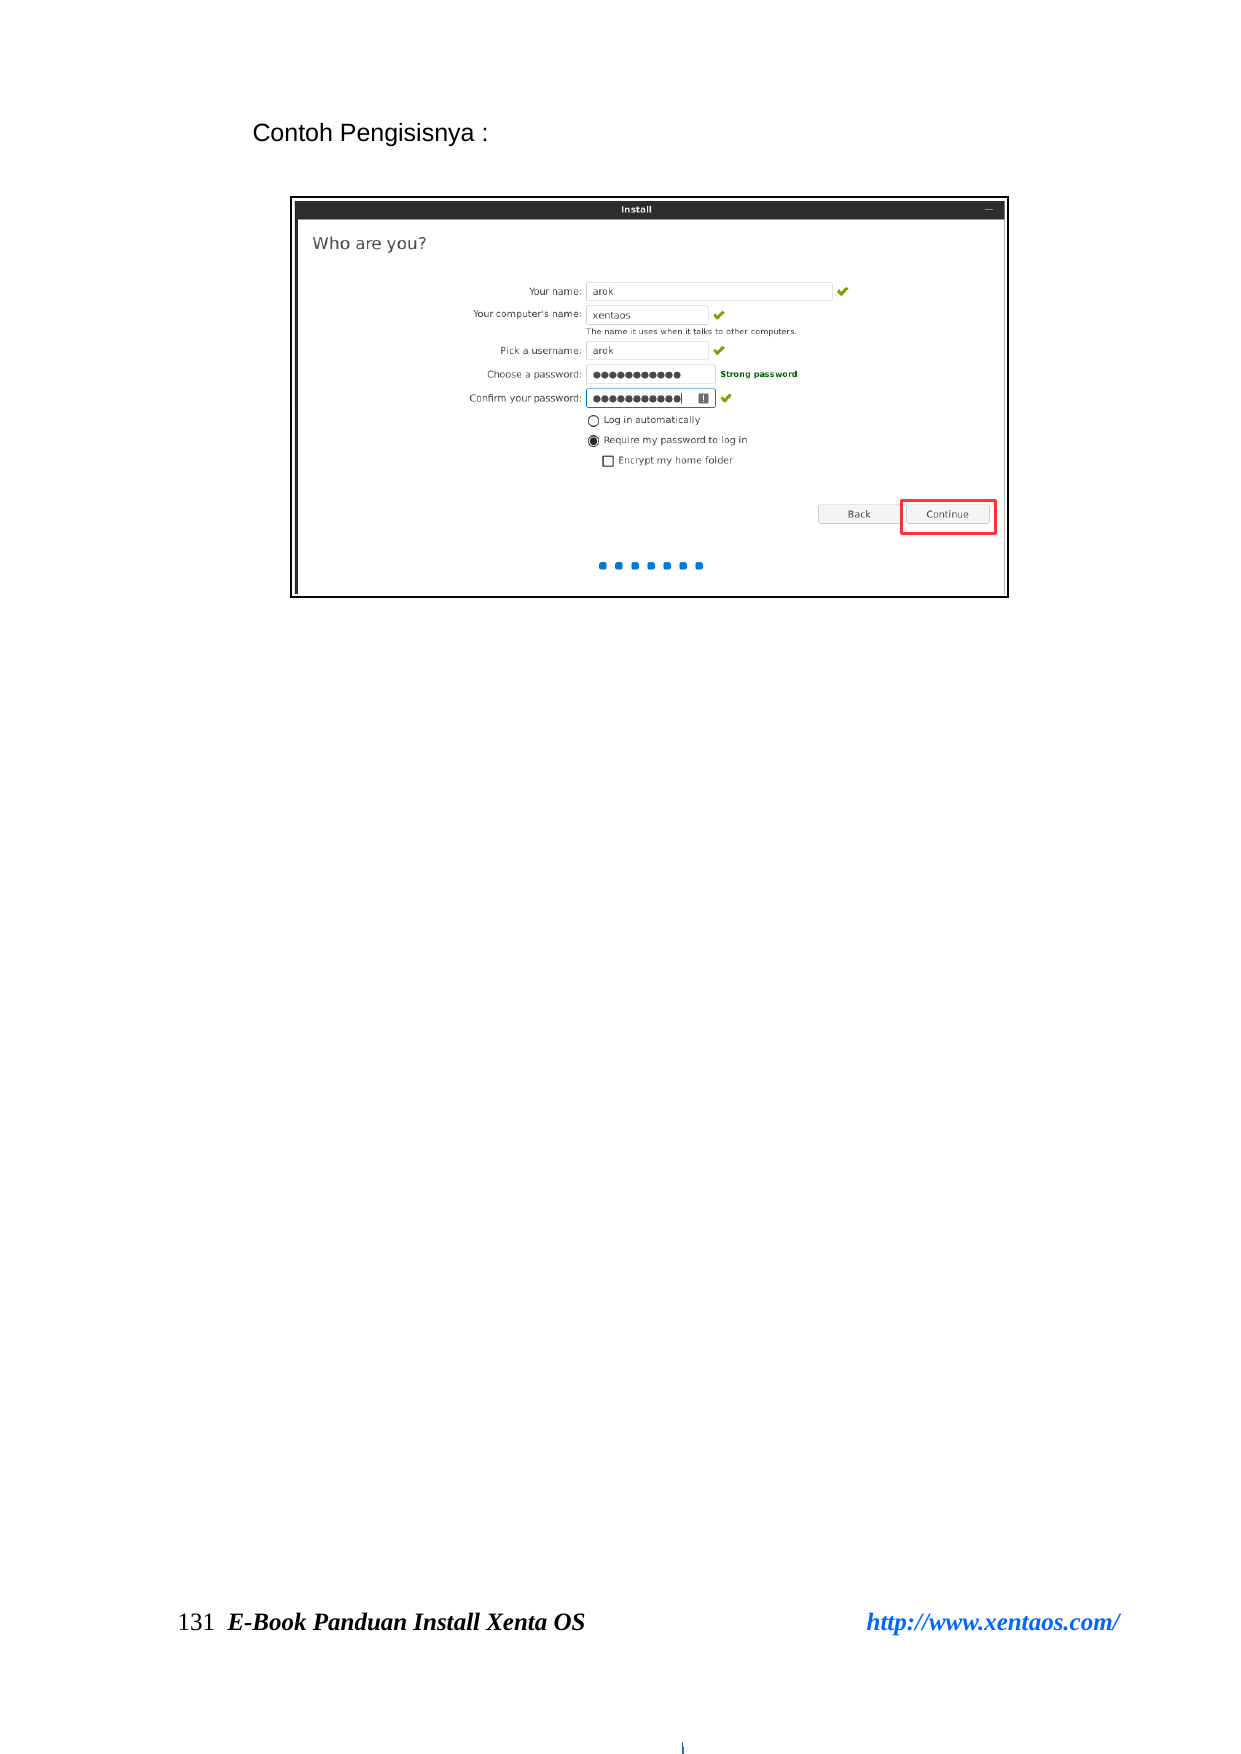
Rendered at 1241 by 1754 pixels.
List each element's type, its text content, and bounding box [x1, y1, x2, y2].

list Contoh Pengisisnya : [215, 118, 1122, 147]
picture [294, 201, 1005, 594]
